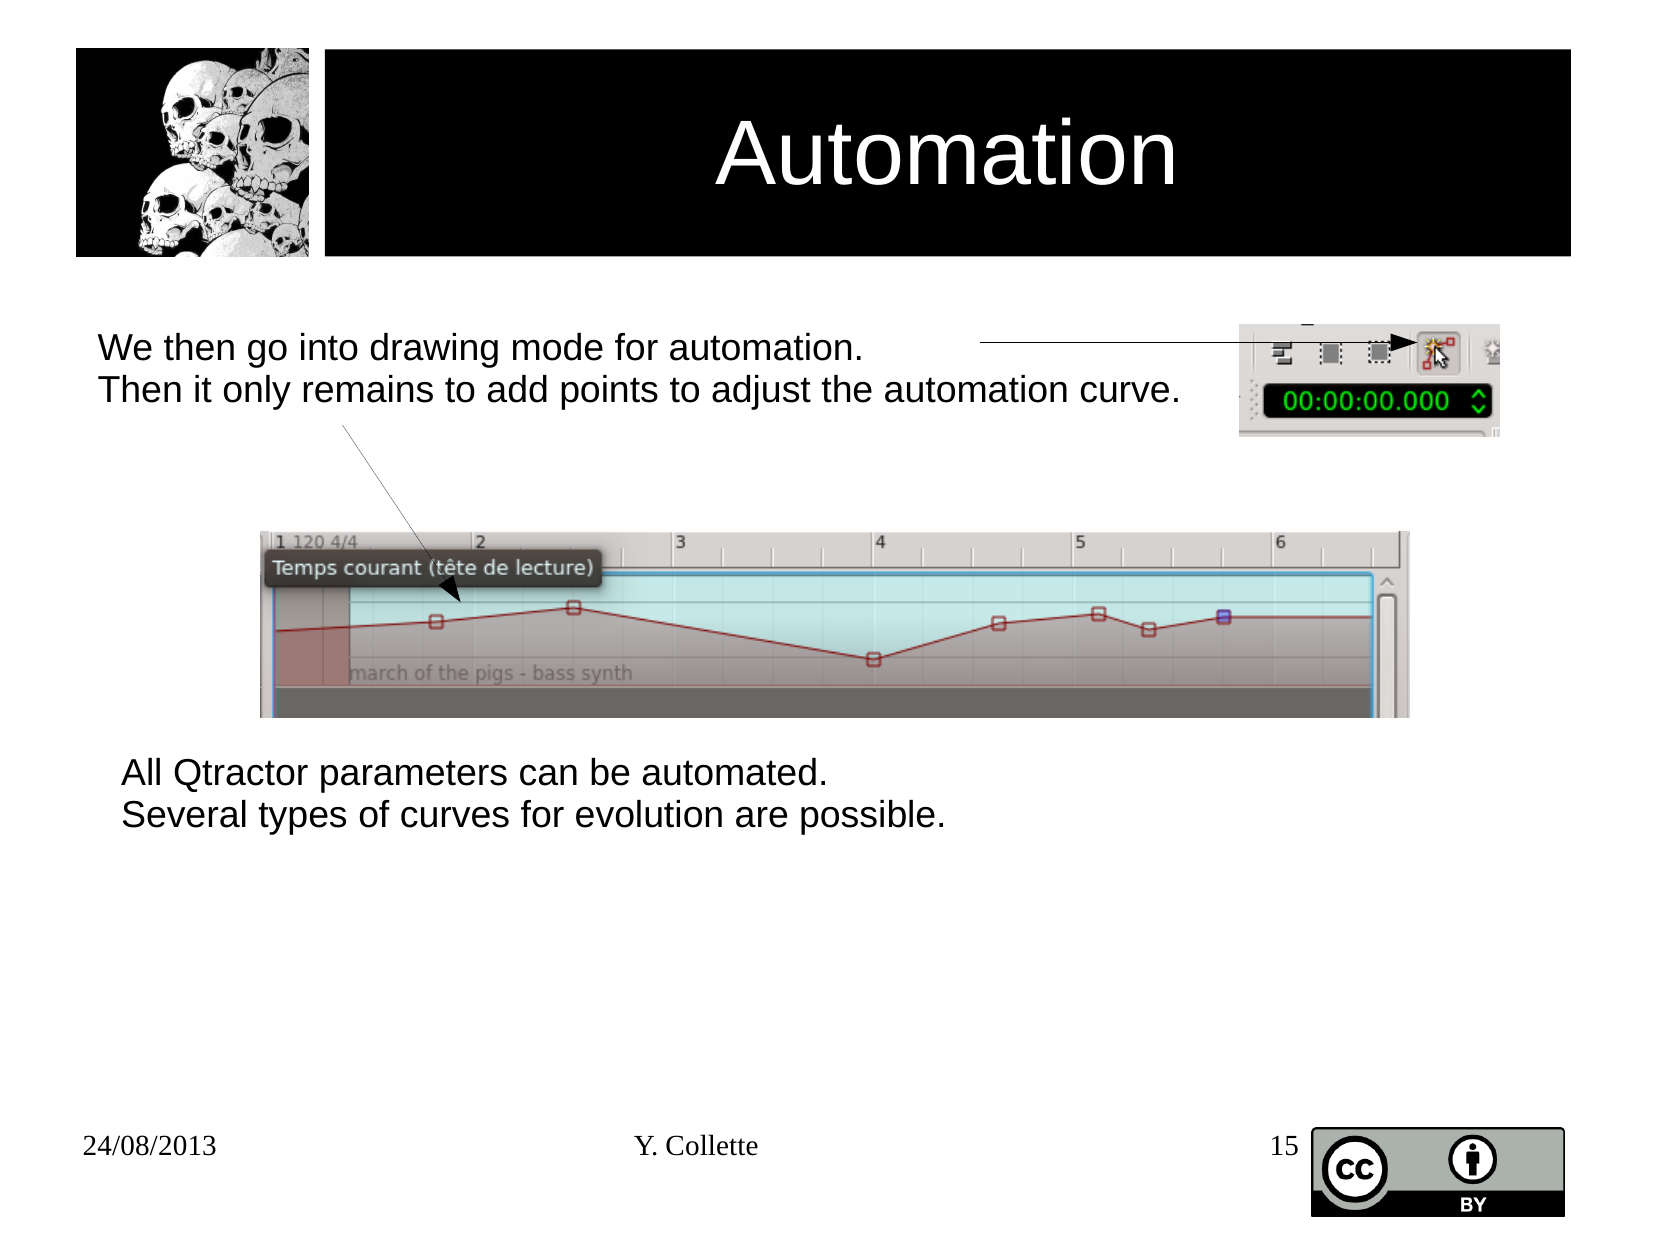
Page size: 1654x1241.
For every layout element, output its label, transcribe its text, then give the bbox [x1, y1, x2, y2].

picture [1311, 1127, 1565, 1217]
text_box We then go into drawing mode for automation. Then it only remains to add points to adjust the automation curve. [82, 318, 1300, 460]
text_box All Qtractor parameters can be automated. Several types of curves for evolution are possible. [106, 744, 1524, 885]
picture [76, 48, 309, 257]
picture [260, 531, 1410, 718]
picture [1300, 324, 1501, 438]
title Automation [324, 49, 1571, 257]
